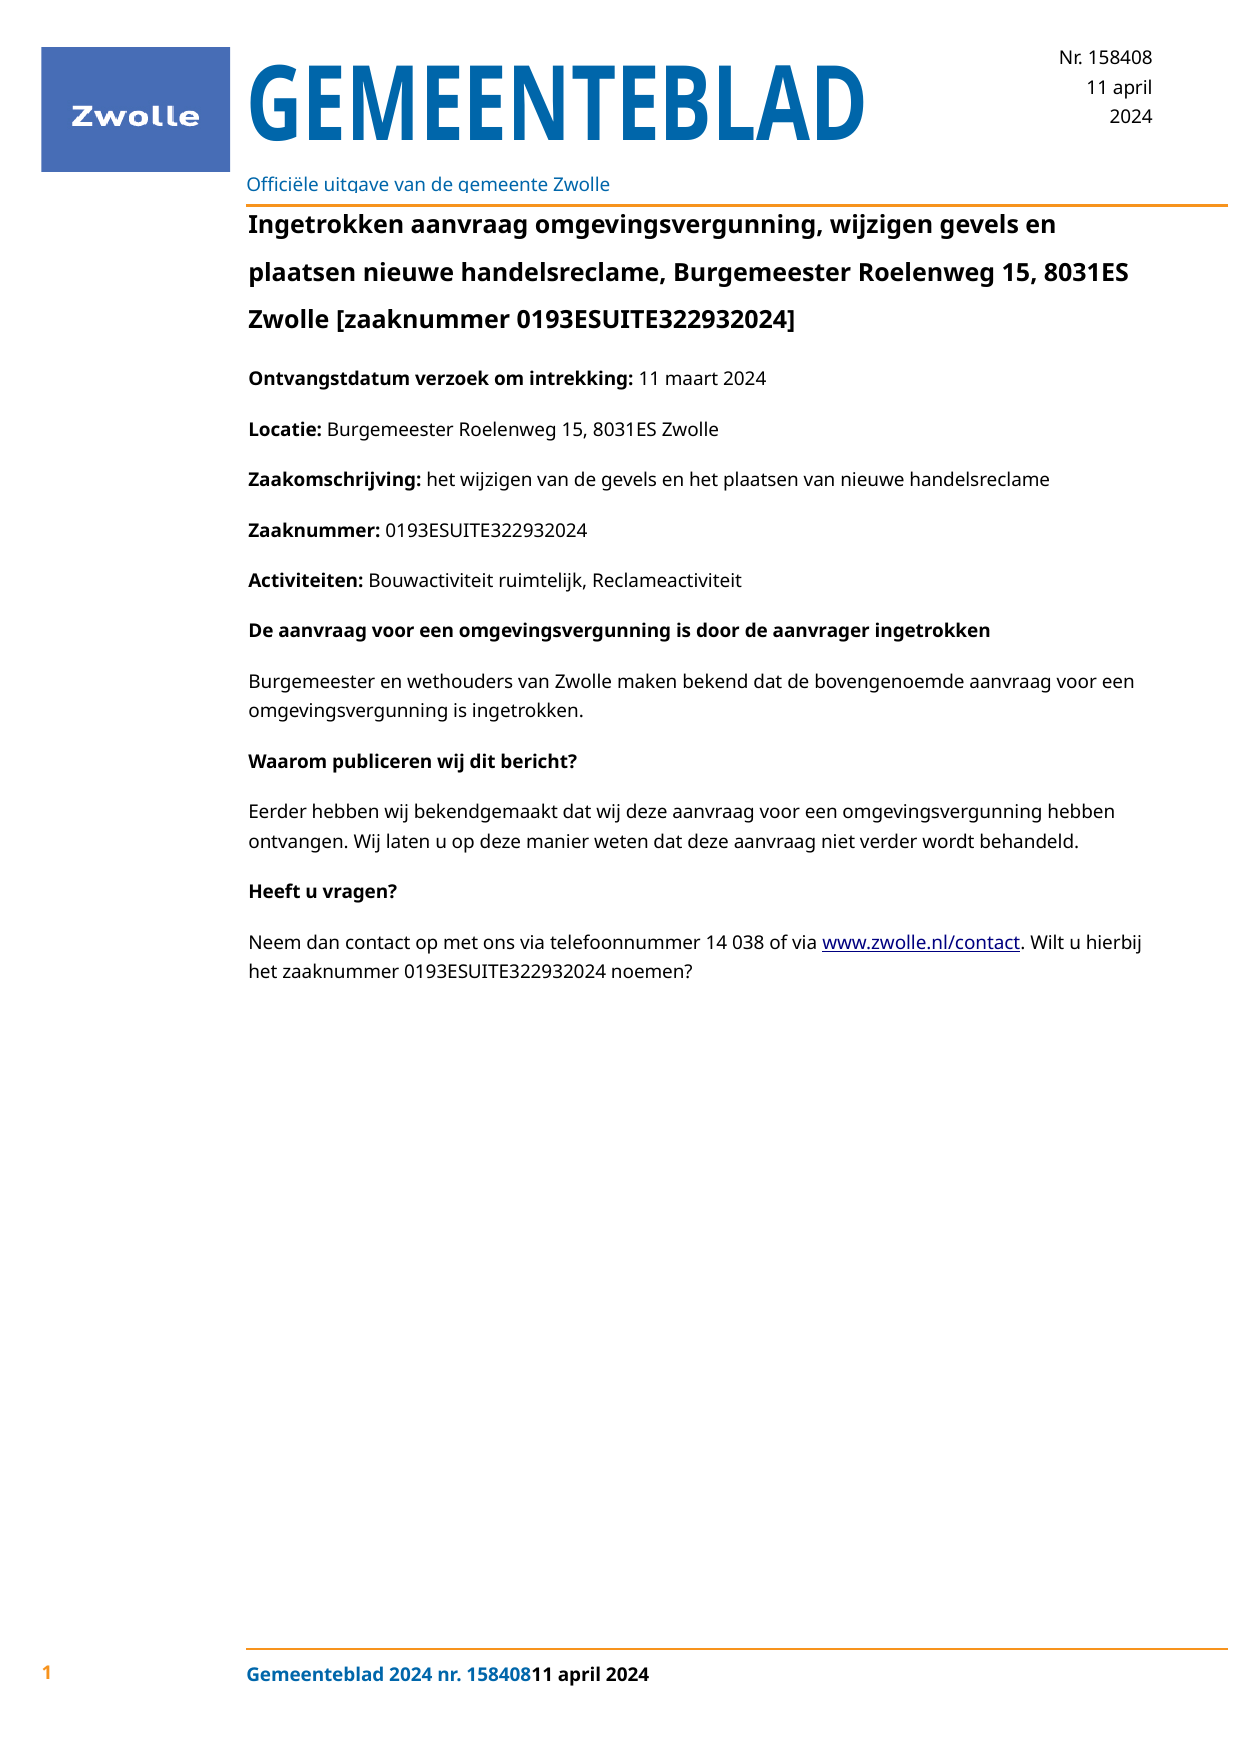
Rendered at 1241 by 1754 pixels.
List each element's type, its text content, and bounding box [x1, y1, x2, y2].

text Eerder hebben wij bekendgemaakt dat wij deze aanvraag voor een omgevingsvergunning hebben ontvangen. Wij laten u op deze manier weten dat deze aanvraag niet verder wordt behandeld. [248, 798, 1152, 854]
text Waarom publiceren wij dit bericht? [248, 748, 1152, 774]
text Zaakomschrijving: het wijzigen van de gevels en het plaatsen van nieuwe handelsreclame [248, 466, 1152, 492]
text Activiteiten: Bouwactiviteit ruimtelijk, Reclameactiviteit [248, 567, 1152, 593]
text Locatie: Burgemeester Roelenweg 15, 8031ES Zwolle [248, 416, 1152, 442]
text Heeft u vragen? [248, 878, 1152, 904]
text Ontvangstdatum verzoek om intrekking: 11 maart 2024 [248, 366, 1152, 391]
text Ingetrokken aanvraag omgevingsvergunning, wijzigen gevels en plaatsen nieuwe handelsreclame, Burgemeester Roelenweg 15, 8031ES Zwolle [zaaknummer 0193ESUITE322932024] [248, 207, 1152, 336]
text Zaaknummer: 0193ESUITE322932024 [248, 517, 1152, 542]
text De aanvraag voor een omgevingsvergunning is door de aanvrager ingetrokken [248, 618, 1152, 643]
text Neem dan contact op met ons via telefoonnummer 14 038 of via www.zwolle.nl/contact. Wilt u hierbij het zaaknummer 0193ESUITE322932024 noemen? [248, 929, 1152, 984]
picture [41, 47, 231, 172]
text Burgemeester en wethouders van Zwolle maken bekend dat de bovengenoemde aanvraag voor een omgevingsvergunning is ingetrokken. [248, 668, 1152, 723]
